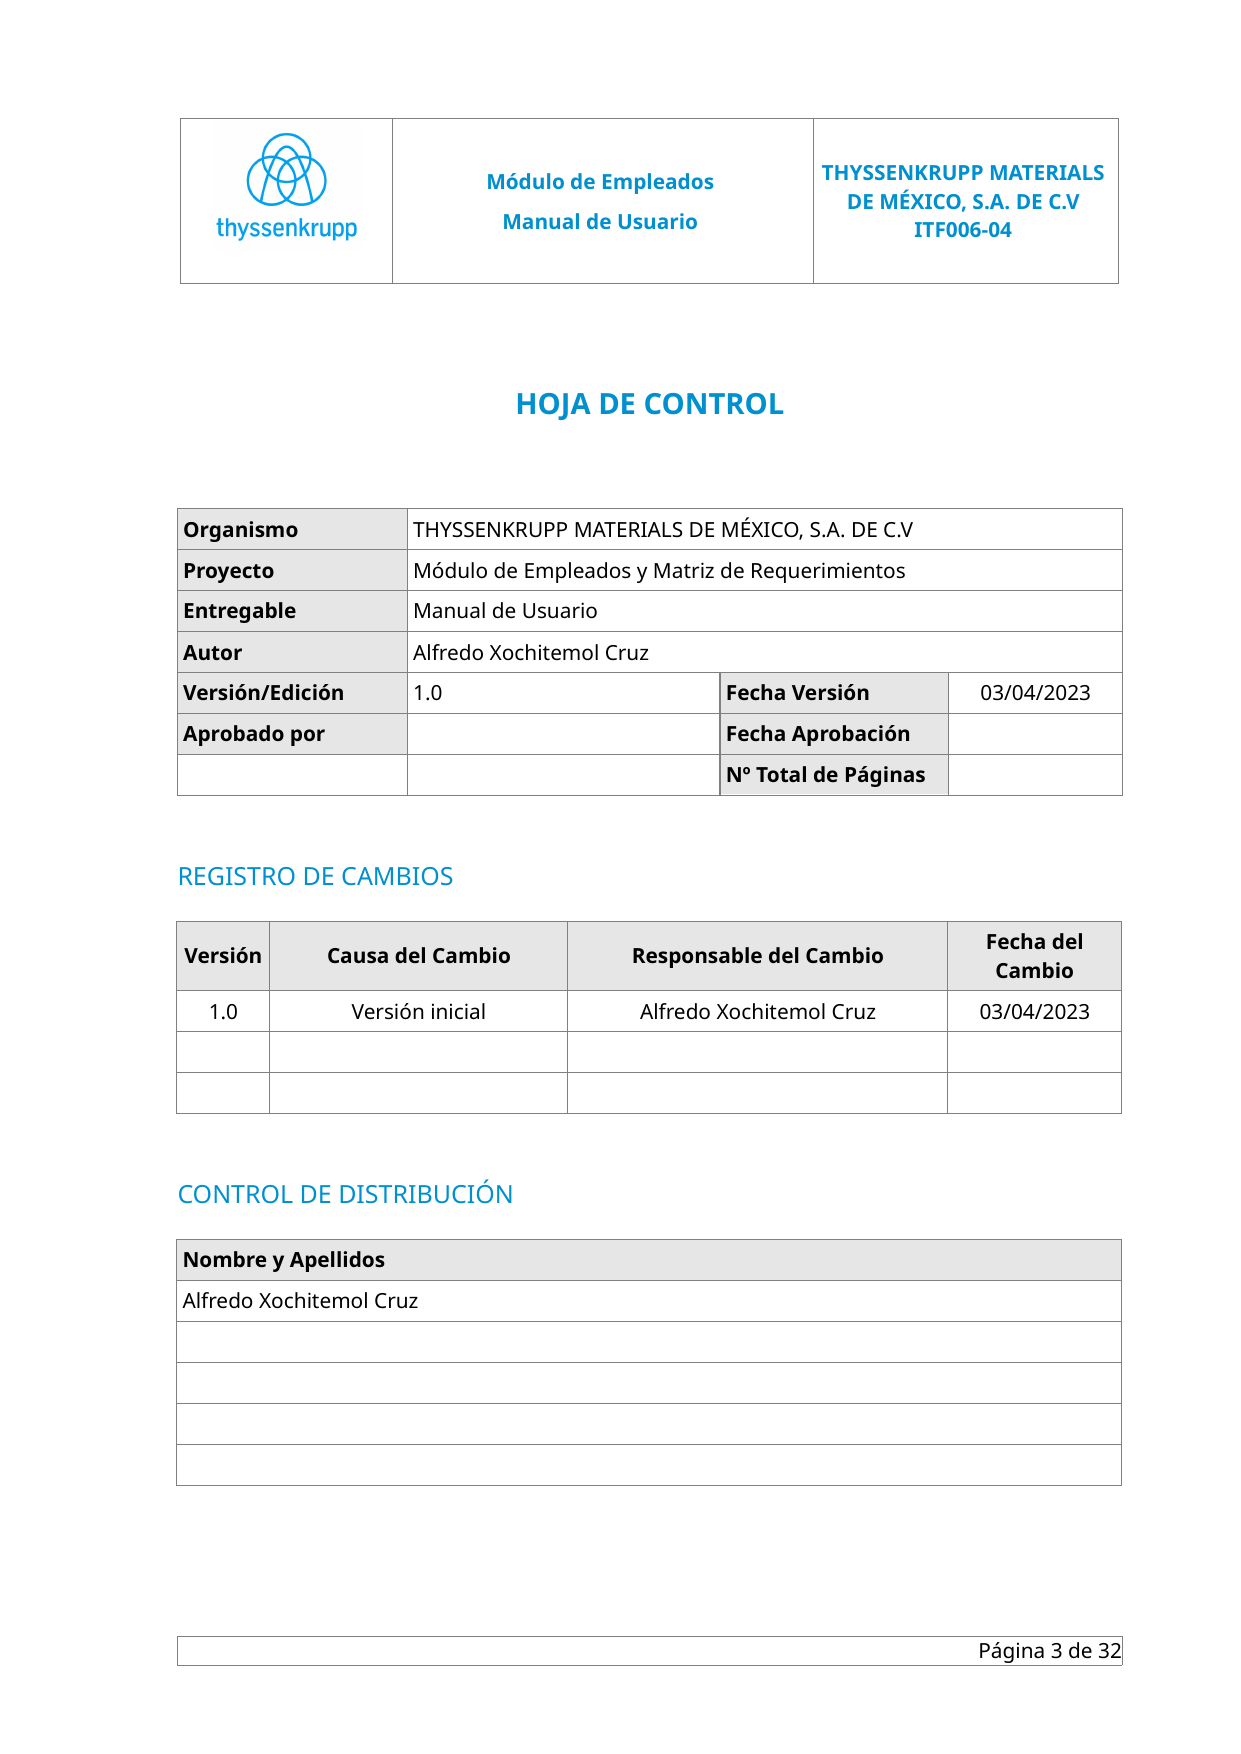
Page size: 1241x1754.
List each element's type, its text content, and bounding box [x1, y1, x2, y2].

table_header Fecha del Cambio [948, 922, 1121, 990]
table_header Causa del Cambio [270, 922, 567, 990]
table_cell Fecha Versión [721, 673, 948, 713]
table_cell Manual de Usuario [408, 591, 1122, 631]
table_cell Nº Total de Páginas [721, 755, 948, 794]
table_cell Fecha Aprobación [721, 714, 948, 754]
table_cell [177, 1404, 1121, 1443]
table_cell Proyecto [178, 550, 407, 590]
table_cell Alfredo Xochitemol Cruz [177, 1281, 1121, 1321]
table_cell 1.0 [408, 673, 719, 713]
table_cell Aprobado por [178, 714, 407, 754]
table_cell [408, 755, 719, 794]
text CONTROL DE DISTRIBUCIÓN [177, 1176, 1122, 1210]
table_cell Alfredo Xochitemol Cruz [568, 991, 947, 1031]
table_cell [177, 1363, 1121, 1403]
table_cell 1.0 [177, 991, 269, 1031]
table_cell Autor [178, 632, 407, 672]
text REGISTRO DE CAMBIOS [177, 858, 1122, 892]
table_header THYSSENKRUPP MATERIALS DE MÉXICO, S.A. DE C.V [408, 509, 1122, 549]
table_cell [270, 1073, 567, 1113]
table_cell 03/04/2023 [949, 673, 1122, 713]
table_cell [568, 1073, 947, 1113]
table_cell [949, 755, 1122, 794]
table_cell [568, 1032, 947, 1072]
table_header Organismo [178, 509, 407, 549]
table_cell Entregable [178, 591, 407, 631]
table_cell [270, 1032, 567, 1072]
table_cell [948, 1073, 1121, 1113]
table_header Versión [177, 922, 269, 990]
table_cell [177, 1073, 269, 1113]
table_cell Alfredo Xochitemol Cruz [408, 632, 1122, 672]
table_cell Versión inicial [270, 991, 567, 1031]
table_cell [177, 1032, 269, 1072]
table_header Responsable del Cambio [568, 922, 947, 990]
table_cell Módulo de Empleados y Matriz de Requerimientos [408, 550, 1122, 590]
table_cell [408, 714, 719, 754]
table_cell 03/04/2023 [948, 991, 1121, 1031]
table_cell [948, 1032, 1121, 1072]
table_cell [178, 755, 407, 794]
table_cell [949, 714, 1122, 754]
table_cell [177, 1445, 1121, 1484]
table_header Nombre y Apellidos [177, 1240, 1121, 1280]
text HOJA DE CONTROL [177, 384, 1122, 423]
table_cell [177, 1322, 1121, 1362]
table_cell Versión/Edición [178, 673, 407, 713]
